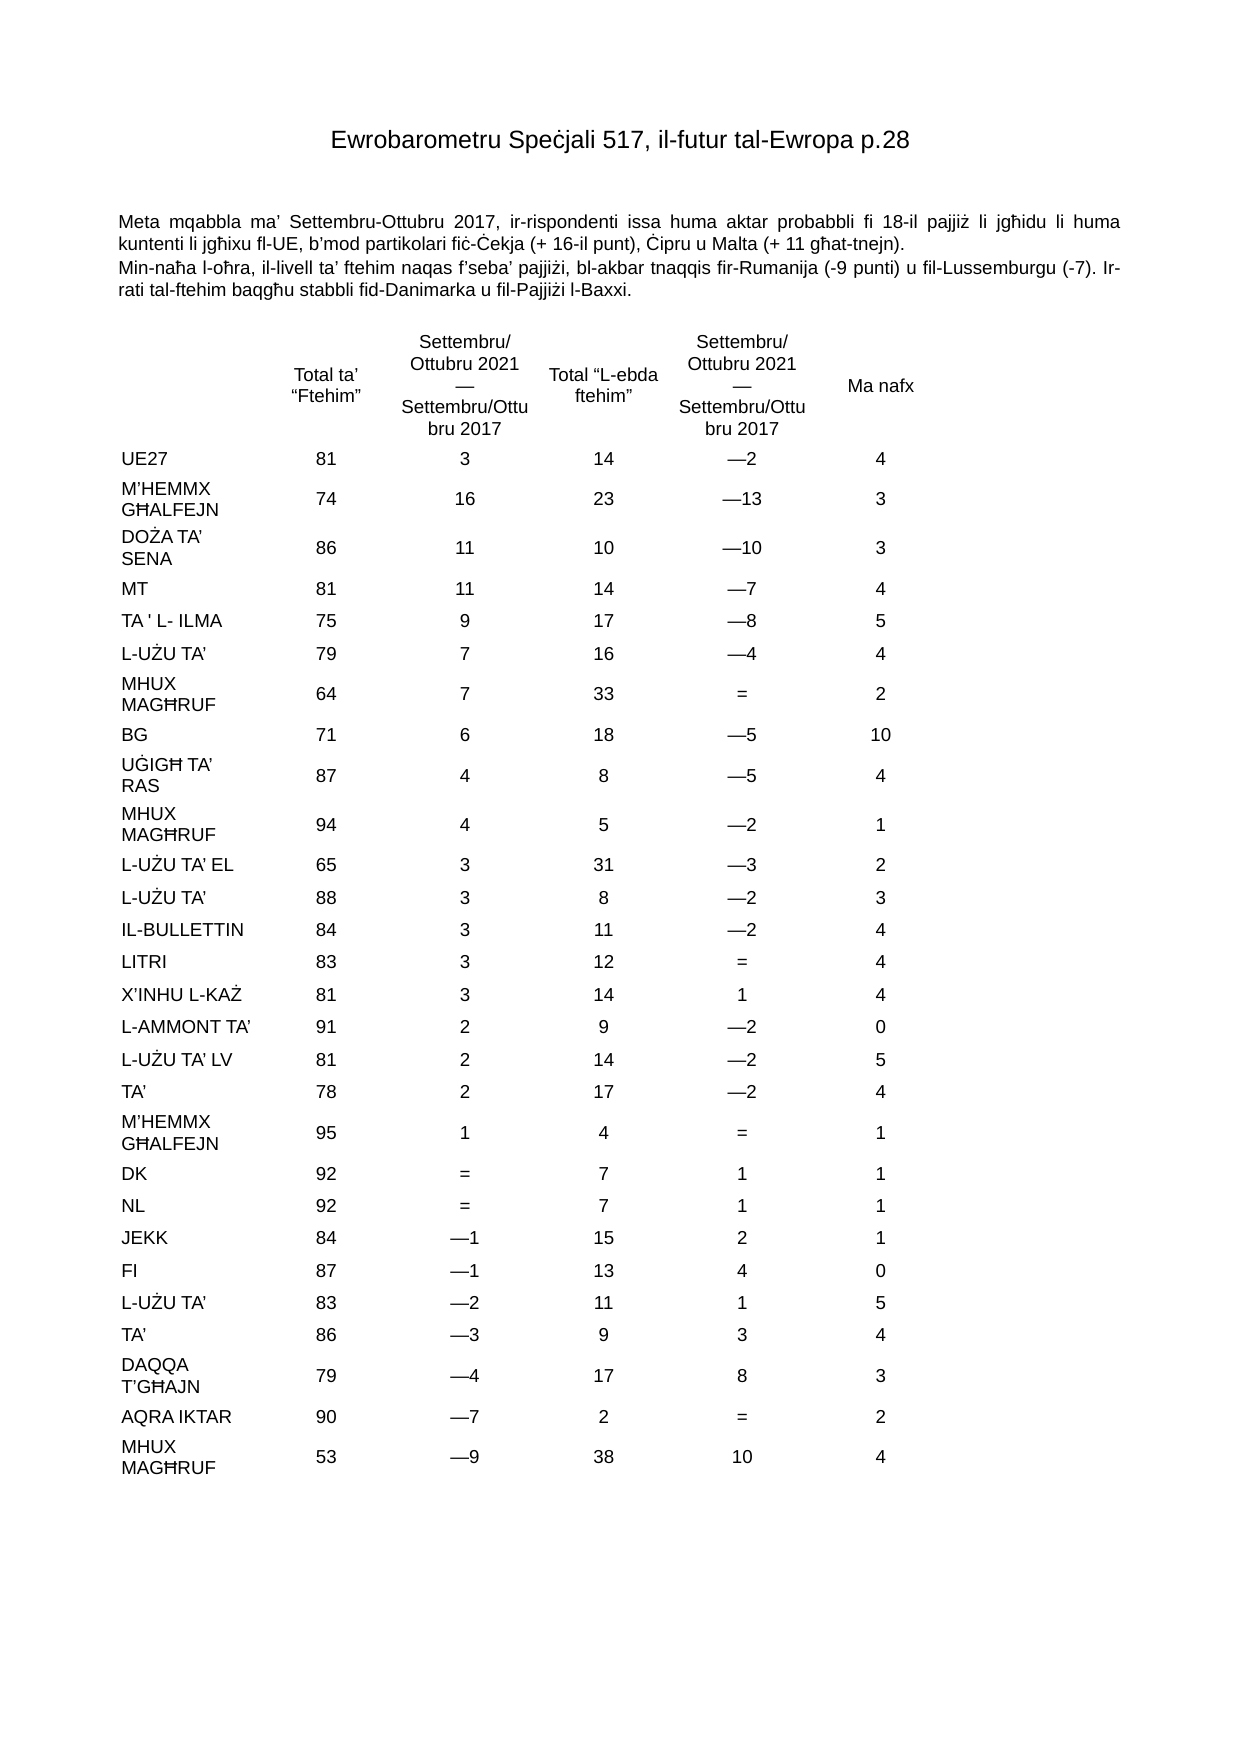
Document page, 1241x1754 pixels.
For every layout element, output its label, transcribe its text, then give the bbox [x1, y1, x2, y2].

table_cell 91 [257, 1011, 395, 1043]
table_cell 5 [811, 605, 950, 637]
table_cell IL-BULLETTIN [118, 914, 257, 946]
table_cell 64 [257, 670, 395, 718]
table_cell = [673, 670, 811, 718]
table_cell 1 [673, 978, 811, 1011]
table_cell AQRA IKTAR [118, 1400, 257, 1433]
table_cell 2 [395, 1011, 534, 1043]
table_cell 4 [811, 946, 950, 978]
table_cell 17 [534, 1076, 673, 1108]
table_cell 92 [257, 1157, 395, 1189]
table_cell —7 [395, 1400, 534, 1433]
table_cell TA’ [118, 1076, 257, 1108]
table_cell 2 [811, 1400, 950, 1433]
table_cell = [395, 1189, 534, 1222]
table_cell 5 [811, 1043, 950, 1076]
table_cell 1 [811, 1222, 950, 1254]
table_cell 3 [395, 881, 534, 913]
table_cell 1 [673, 1286, 811, 1319]
table_cell 1 [811, 1157, 950, 1189]
table_cell 11 [534, 1286, 673, 1319]
table_header Settembru/Ottubru 2021 — Settembru/Ottubru 2017 [673, 328, 811, 442]
table_cell 11 [395, 523, 534, 572]
table_cell 5 [811, 1286, 950, 1319]
table_cell 16 [395, 474, 534, 523]
table_cell 84 [257, 914, 395, 946]
table_cell —9 [395, 1433, 534, 1482]
table_cell 6 [395, 719, 534, 751]
table_cell L-UŻU TA’ LV [118, 1043, 257, 1076]
table_cell MHUX MAGĦRUF [118, 1433, 257, 1482]
table_cell —2 [673, 1076, 811, 1108]
table_cell 10 [534, 523, 673, 572]
table_cell 8 [673, 1351, 811, 1400]
table_cell 86 [257, 1319, 395, 1351]
table_cell 1 [811, 1189, 950, 1222]
table_cell 3 [395, 914, 534, 946]
table_cell 53 [257, 1433, 395, 1482]
table_cell 81 [257, 442, 395, 474]
table_cell 3 [395, 442, 534, 474]
table_cell 8 [534, 751, 673, 800]
table_cell 12 [534, 946, 673, 978]
table_cell = [395, 1157, 534, 1189]
table_cell 71 [257, 719, 395, 751]
table_cell —2 [395, 1286, 534, 1319]
table_cell 10 [811, 719, 950, 751]
table_cell 7 [395, 670, 534, 718]
table_cell 9 [534, 1011, 673, 1043]
table_cell TA ' L- ILMA [118, 605, 257, 637]
table_cell —4 [395, 1351, 534, 1400]
table_cell —7 [673, 572, 811, 605]
table_cell 0 [811, 1254, 950, 1286]
table_cell 65 [257, 849, 395, 881]
table_cell 4 [395, 751, 534, 800]
table_cell 4 [811, 914, 950, 946]
table_cell 81 [257, 572, 395, 605]
table_header [118, 328, 257, 442]
table_cell 95 [257, 1108, 395, 1157]
table_cell 5 [534, 800, 673, 849]
table_cell = [673, 1400, 811, 1433]
table_cell TA’ [118, 1319, 257, 1351]
table_cell 4 [534, 1108, 673, 1157]
table_cell L-UŻU TA’ [118, 881, 257, 913]
table_cell M’HEMMX GĦALFEJN [118, 474, 257, 523]
table_cell 11 [395, 572, 534, 605]
table_cell 1 [395, 1108, 534, 1157]
table_cell —2 [673, 800, 811, 849]
table_cell 4 [811, 572, 950, 605]
table_cell 7 [395, 637, 534, 669]
table_cell 9 [395, 605, 534, 637]
table_cell —10 [673, 523, 811, 572]
table_cell 23 [534, 474, 673, 523]
table_cell = [673, 1108, 811, 1157]
table_cell 92 [257, 1189, 395, 1222]
table_cell 33 [534, 670, 673, 718]
table_cell 1 [673, 1189, 811, 1222]
table_cell 4 [811, 637, 950, 669]
table_cell 83 [257, 1286, 395, 1319]
table_cell 4 [811, 978, 950, 1011]
table_cell FI [118, 1254, 257, 1286]
table_cell 86 [257, 523, 395, 572]
table_cell 3 [811, 523, 950, 572]
table_cell 7 [534, 1189, 673, 1222]
table_cell —8 [673, 605, 811, 637]
table_cell LITRI [118, 946, 257, 978]
table_cell —2 [673, 442, 811, 474]
table_cell L-UŻU TA’ EL [118, 849, 257, 881]
table_cell 4 [673, 1254, 811, 1286]
table_cell 1 [673, 1157, 811, 1189]
table_header Settembru/Ottubru 2021 — Settembru/Ottubru 2017 [395, 328, 534, 442]
text Min-naħa l-oħra, il-livell ta’ ftehim naqas f’seba’ pajjiżi, bl-akbar tnaqqis fir-Rumanija (-9 punti) u fil-Lussemburgu (-7). Ir-rati tal-ftehim baqgħu stabbli fid-Danimarka u fil-Pajjiżi l-Baxxi. [118, 257, 1122, 300]
table_cell 87 [257, 751, 395, 800]
table_cell 14 [534, 978, 673, 1011]
table_cell 79 [257, 637, 395, 669]
table_cell —2 [673, 1011, 811, 1043]
table_cell 78 [257, 1076, 395, 1108]
table_cell 84 [257, 1222, 395, 1254]
table_cell DK [118, 1157, 257, 1189]
table_cell 14 [534, 572, 673, 605]
table_cell 4 [811, 751, 950, 800]
table_cell 4 [811, 1319, 950, 1351]
table_cell 15 [534, 1222, 673, 1254]
table_cell 75 [257, 605, 395, 637]
table_cell 14 [534, 442, 673, 474]
table_header Total ta’ “Ftehim” [257, 328, 395, 442]
table_cell —5 [673, 751, 811, 800]
table_cell 88 [257, 881, 395, 913]
table_cell DAQQA T’GĦAJN [118, 1351, 257, 1400]
table_cell 74 [257, 474, 395, 523]
table_cell 3 [811, 1351, 950, 1400]
table_header Ma nafx [811, 328, 950, 442]
table_cell 79 [257, 1351, 395, 1400]
table_cell L-UŻU TA’ [118, 1286, 257, 1319]
table_cell —3 [673, 849, 811, 881]
table_cell 3 [811, 881, 950, 913]
table_cell DOŻA TA’ SENA [118, 523, 257, 572]
table_cell 17 [534, 1351, 673, 1400]
table_cell 2 [395, 1043, 534, 1076]
table_cell 81 [257, 978, 395, 1011]
table_cell 2 [811, 849, 950, 881]
text Meta mqabbla ma’ Settembru-Ottubru 2017, ir-rispondenti issa huma aktar probabbli fi 18-il pajjiż li jgħidu li huma kuntenti li jgħixu fl-UE, b’mod partikolari fiċ-Ċekja (+ 16-il punt), Ċipru u Malta (+ 11 għat-tnejn). [118, 211, 1122, 254]
table_cell —13 [673, 474, 811, 523]
table_cell 9 [534, 1319, 673, 1351]
table_cell 2 [534, 1400, 673, 1433]
table_cell 17 [534, 605, 673, 637]
table_cell 18 [534, 719, 673, 751]
table_cell 81 [257, 1043, 395, 1076]
table_cell 0 [811, 1011, 950, 1043]
table_cell MHUX MAGĦRUF [118, 800, 257, 849]
table_cell 83 [257, 946, 395, 978]
table_cell 2 [395, 1076, 534, 1108]
table_cell NL [118, 1189, 257, 1222]
table_cell UE27 [118, 442, 257, 474]
table_cell —1 [395, 1254, 534, 1286]
table_cell 13 [534, 1254, 673, 1286]
table_cell —2 [673, 914, 811, 946]
table_cell JEKK [118, 1222, 257, 1254]
table_cell 87 [257, 1254, 395, 1286]
table_cell 8 [534, 881, 673, 913]
table_cell —3 [395, 1319, 534, 1351]
table_cell 3 [811, 474, 950, 523]
table_cell 16 [534, 637, 673, 669]
table_cell —4 [673, 637, 811, 669]
table_cell M’HEMMX GĦALFEJN [118, 1108, 257, 1157]
table_cell —2 [673, 1043, 811, 1076]
table_cell 90 [257, 1400, 395, 1433]
table_cell 2 [811, 670, 950, 718]
table_cell 14 [534, 1043, 673, 1076]
table_cell L-UŻU TA’ [118, 637, 257, 669]
table_cell X’INHU L-KAŻ [118, 978, 257, 1011]
table_cell 38 [534, 1433, 673, 1482]
table_cell = [673, 946, 811, 978]
table_cell 10 [673, 1433, 811, 1482]
table_cell 2 [673, 1222, 811, 1254]
table_cell 4 [811, 442, 950, 474]
table_cell —1 [395, 1222, 534, 1254]
table_cell 4 [395, 800, 534, 849]
table_cell 3 [673, 1319, 811, 1351]
table_cell 3 [395, 978, 534, 1011]
table_cell 94 [257, 800, 395, 849]
table_cell 31 [534, 849, 673, 881]
table_cell 4 [811, 1433, 950, 1482]
table_cell BG [118, 719, 257, 751]
table_cell 7 [534, 1157, 673, 1189]
table_cell MHUX MAGĦRUF [118, 670, 257, 718]
table_cell —5 [673, 719, 811, 751]
table_cell 3 [395, 946, 534, 978]
table_cell 1 [811, 1108, 950, 1157]
table_cell 11 [534, 914, 673, 946]
table_cell 1 [811, 800, 950, 849]
table_cell L-AMMONT TA’ [118, 1011, 257, 1043]
table_cell 3 [395, 849, 534, 881]
table_header Total “L-ebda ftehim” [534, 328, 673, 442]
table_cell 4 [811, 1076, 950, 1108]
table_cell UĠIGĦ TA’ RAS [118, 751, 257, 800]
table_cell MT [118, 572, 257, 605]
table_cell —2 [673, 881, 811, 913]
